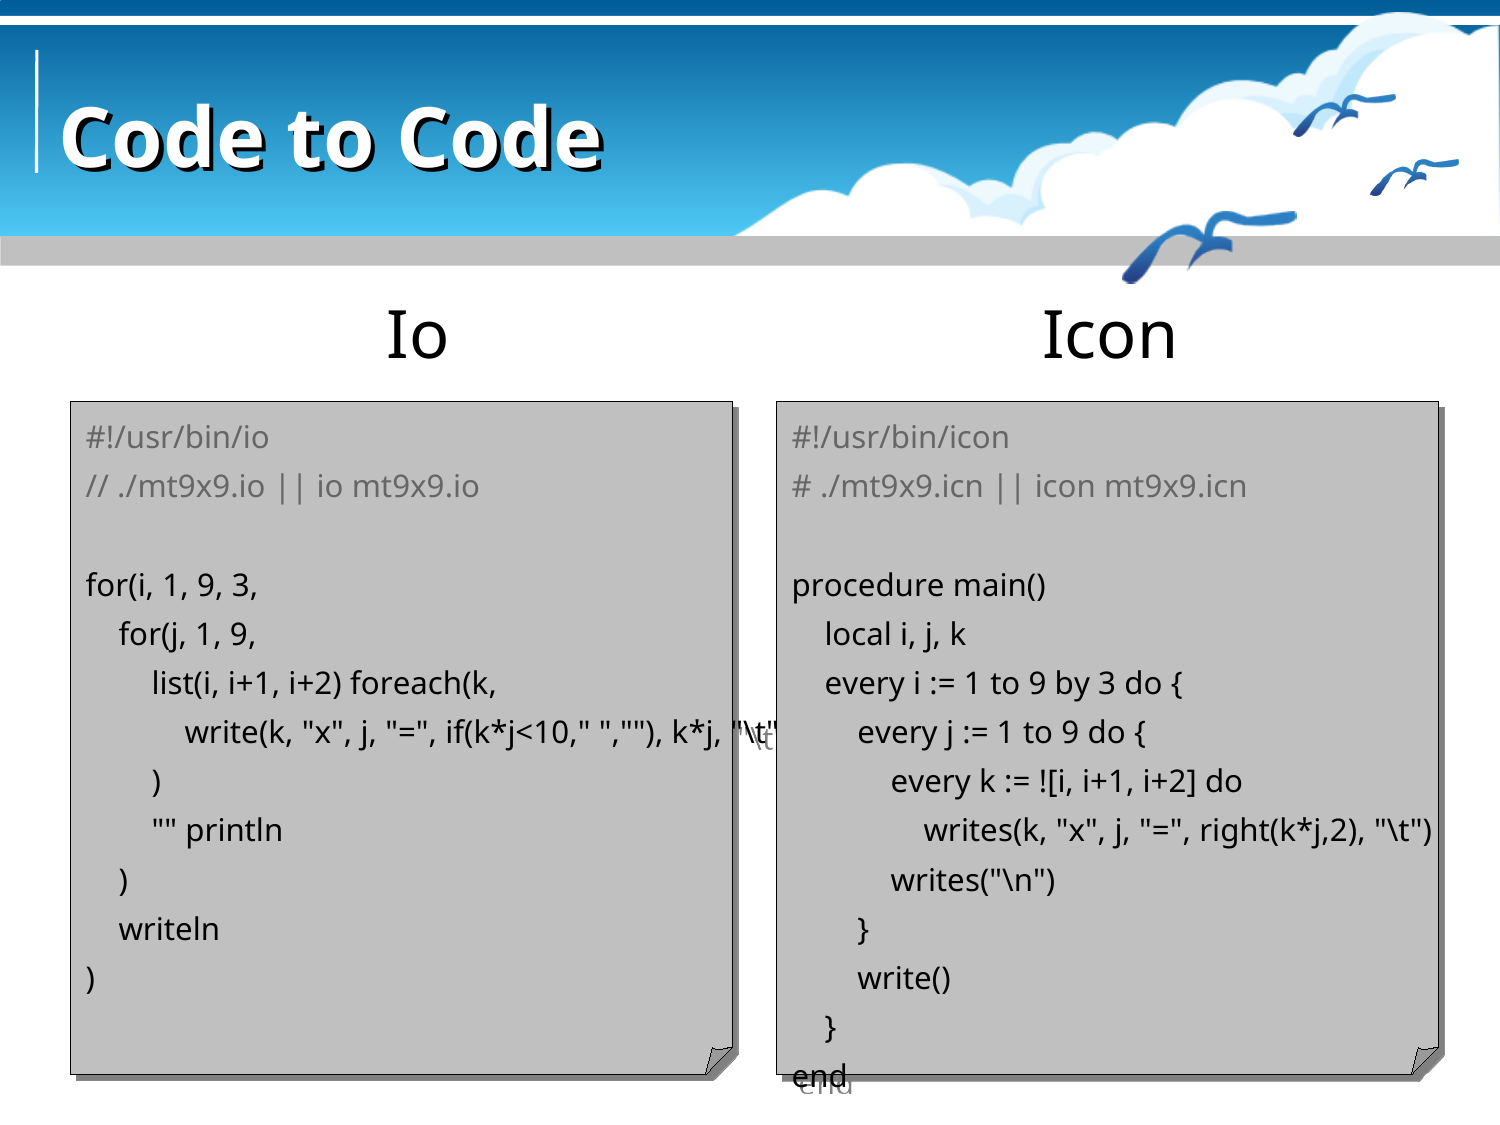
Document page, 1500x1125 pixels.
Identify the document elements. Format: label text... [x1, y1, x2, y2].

text_box #!/usr/bin/icon # ./mt9x9.icn || icon mt9x9.icn procedure main() local i, j, k every i := 1 to 9 by 3 do { every j := 1 to 9 do { every k := ![i, i+1, i+2] do writes(k, "x", j, "=", right(k*j,2), "\t") writes("\n") } write() } end [776, 401, 1439, 1075]
text_box #!/usr/bin/io // ./mt9x9.io || io mt9x9.io for(i, 1, 9, 3, for(j, 1, 9, list(i, i+1, i+2) foreach(k, write(k, "x", j, "=", if(k*j<10," ",""), k*j, "\t") ) "" println ) writeln ) [70, 401, 733, 1075]
text_box Icon [1027, 283, 1223, 388]
title Code to Code [59, 86, 1465, 186]
picture [730, 12, 1500, 284]
text_box Io [372, 283, 479, 388]
